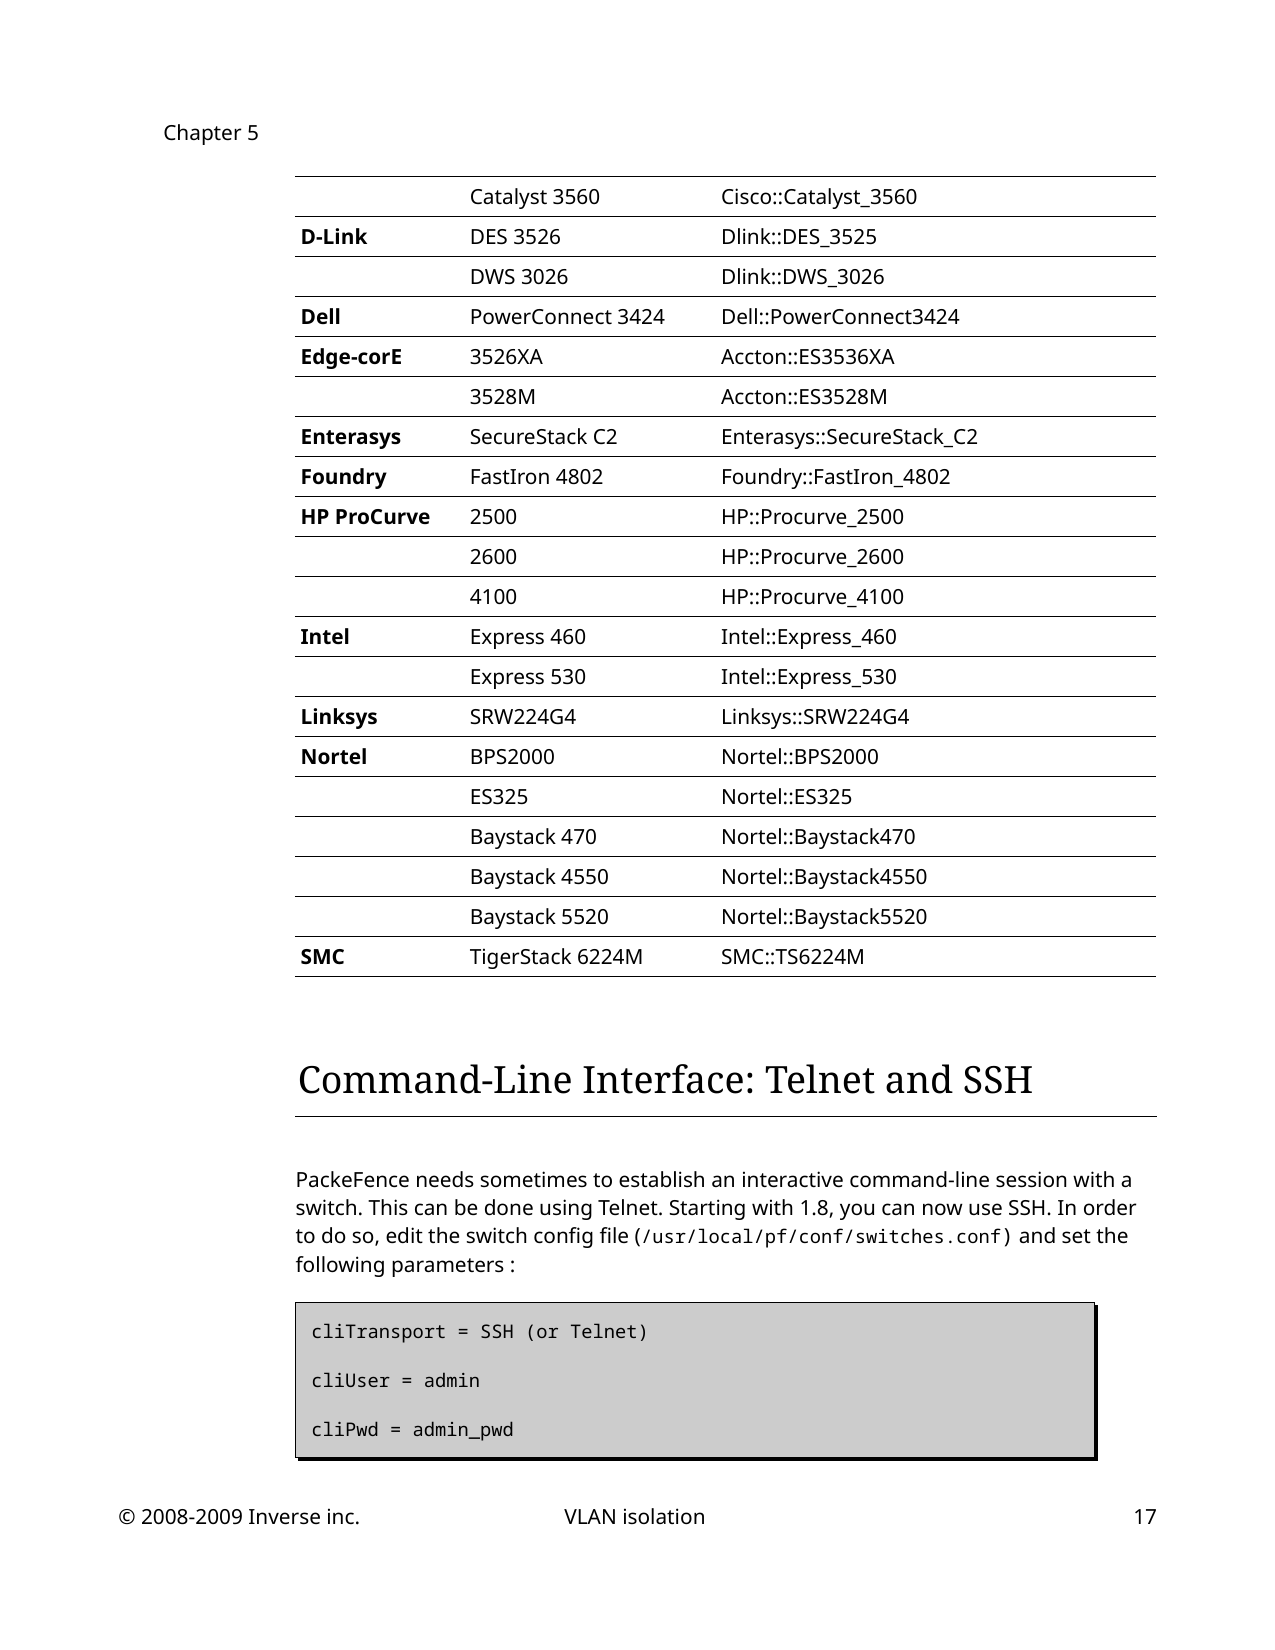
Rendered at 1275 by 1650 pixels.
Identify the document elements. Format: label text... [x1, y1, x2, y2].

table_cell Nortel::Baystack470 [715, 817, 1156, 856]
table_cell [295, 177, 464, 216]
table_cell Dell [295, 297, 464, 336]
table_cell SMC [295, 937, 464, 976]
table_cell D-Link [295, 217, 464, 256]
table_cell 2600 [464, 537, 715, 576]
table_cell Intel::Express_530 [715, 657, 1156, 696]
table_cell PowerConnect 3424 [464, 297, 715, 336]
table_cell Nortel::ES325 [715, 777, 1156, 816]
table_cell Linksys::SRW224G4 [715, 697, 1156, 736]
table_cell Baystack 5520 [464, 897, 715, 936]
table_cell Cisco::Catalyst_3560 [715, 177, 1156, 216]
table_cell DES 3526 [464, 217, 715, 256]
table_cell Nortel::Baystack5520 [715, 897, 1156, 936]
text cliUser = admin [296, 1351, 1094, 1393]
table_cell ES325 [464, 777, 715, 816]
table_cell Accton::ES3528M [715, 377, 1156, 416]
table_cell Enterasys [295, 417, 464, 456]
table_cell 3528M [464, 377, 715, 416]
table_cell [295, 777, 464, 816]
table_cell Dlink::DWS_3026 [715, 257, 1156, 296]
table_cell [295, 897, 464, 936]
table_cell [295, 537, 464, 576]
table_cell 4100 [464, 577, 715, 616]
table_cell Foundry [295, 457, 464, 496]
table_cell [295, 257, 464, 296]
table_cell Nortel::BPS2000 [715, 737, 1156, 776]
table_cell HP::Procurve_4100 [715, 577, 1156, 616]
table_cell Baystack 470 [464, 817, 715, 856]
table_cell 3526XA [464, 337, 715, 376]
table_cell Linksys [295, 697, 464, 736]
table_cell Accton::ES3536XA [715, 337, 1156, 376]
text cliPwd = admin_pwd [296, 1400, 1094, 1457]
table_cell BPS2000 [464, 737, 715, 776]
table_cell [295, 857, 464, 896]
table_cell Express 460 [464, 617, 715, 656]
table_cell Dlink::DES_3525 [715, 217, 1156, 256]
table_cell Baystack 4550 [464, 857, 715, 896]
table_cell Foundry::FastIron_4802 [715, 457, 1156, 496]
text cliTransport = SSH (or Telnet) [296, 1303, 1094, 1343]
table_cell Intel::Express_460 [715, 617, 1156, 656]
table_cell 2500 [464, 497, 715, 536]
table_cell FastIron 4802 [464, 457, 715, 496]
subtitle Command-Line Interface: Telnet and SSH [295, 1053, 1157, 1116]
table_cell [295, 657, 464, 696]
table_cell Catalyst 3560 [464, 177, 715, 216]
text PackeFence needs sometimes to establish an interactive command-line session with a switch. This can be done using Telnet. Starting with 1.8, you can now use SSH. In order to do so, edit the switch config file (/usr/local/pf/conf/switches.conf) and set the following parameters : [295, 1165, 1157, 1278]
table_cell Intel [295, 617, 464, 656]
table_cell SecureStack C2 [464, 417, 715, 456]
table_cell Nortel::Baystack4550 [715, 857, 1156, 896]
table_cell SMC::TS6224M [715, 937, 1156, 976]
table_cell DWS 3026 [464, 257, 715, 296]
table_cell TigerStack 6224M [464, 937, 715, 976]
table_cell Enterasys::SecureStack_C2 [715, 417, 1156, 456]
table_cell Dell::PowerConnect3424 [715, 297, 1156, 336]
table_cell [295, 377, 464, 416]
table_cell [295, 577, 464, 616]
table_cell [295, 817, 464, 856]
table_cell HP ProCurve [295, 497, 464, 536]
table_cell Express 530 [464, 657, 715, 696]
table_cell HP::Procurve_2500 [715, 497, 1156, 536]
table_cell SRW224G4 [464, 697, 715, 736]
table_cell Edge-corE [295, 337, 464, 376]
table_cell HP::Procurve_2600 [715, 537, 1156, 576]
table_cell Nortel [295, 737, 464, 776]
